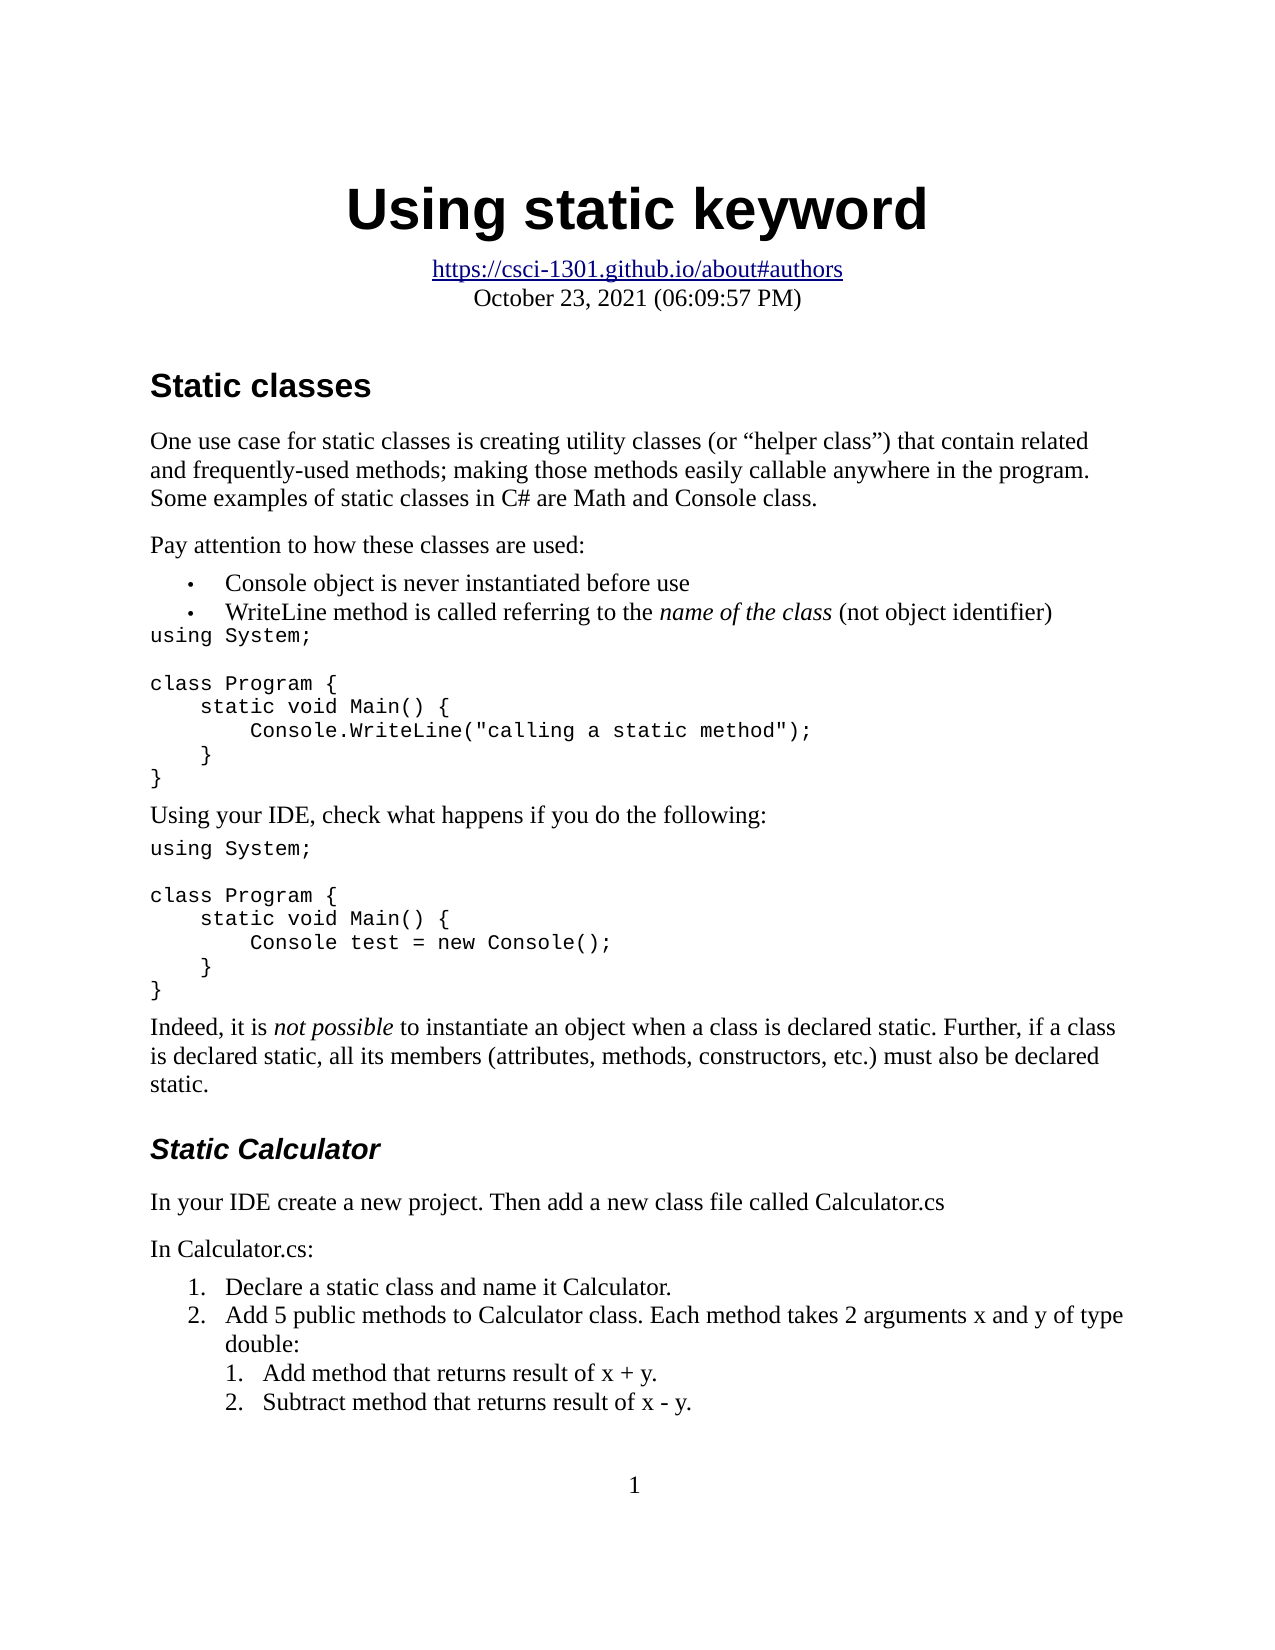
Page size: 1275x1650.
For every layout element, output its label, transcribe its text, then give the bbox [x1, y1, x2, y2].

text class Program { [150, 885, 1125, 908]
list Console object is never instantiated before use [187, 568, 1125, 597]
list Add method that returns result of x + y. [225, 1358, 1125, 1387]
text static void Main() { [150, 908, 1125, 932]
text Console test = new Console(); [150, 932, 1125, 956]
text https://csci-1301.github.io/about#authors [150, 254, 1125, 283]
subtitle Static classes [150, 366, 1125, 404]
subtitle Static Calculator [150, 1132, 1125, 1166]
text } [150, 743, 1125, 767]
text In your IDE create a new project. Then add a new class file called Calculator.cs [150, 1187, 1125, 1216]
text } [150, 979, 1125, 1003]
title Using static keyword [150, 175, 1125, 242]
text using System; [150, 837, 1125, 861]
text Console.WriteLine("calling a static method"); [150, 720, 1125, 743]
list Declare a static class and name it Calculator. [187, 1272, 1125, 1300]
text class Program { [150, 673, 1125, 696]
list WriteLine method is called referring to the name of the class (not object identifier) [187, 597, 1125, 625]
text static void Main() { [150, 696, 1125, 720]
text In Calculator.cs: [150, 1234, 1125, 1263]
text Pay attention to how these classes are used: [150, 530, 1125, 559]
text } [150, 767, 1125, 791]
list Add 5 public methods to Calculator class. Each method takes 2 arguments x and y of type double: [187, 1300, 1125, 1358]
text using System; [150, 625, 1125, 649]
text Indeed, it is not possible to instantiate an object when a class is declared static. Further, if a class is declared static, all its members (attributes, methods, constructors, etc.) must also be declared static. [150, 1012, 1125, 1098]
list Subtract method that returns result of x - y. [225, 1387, 1125, 1415]
text Using your IDE, check what happens if you do the following: [150, 800, 1125, 828]
text } [150, 956, 1125, 979]
text October 23, 2021 (06:09:57 PM) [150, 283, 1125, 312]
text One use case for static classes is creating utility classes (or “helper class”) that contain related and frequently-used methods; making those methods easily callable anywhere in the program. Some examples of static classes in C# are Math and Console class. [150, 426, 1125, 512]
